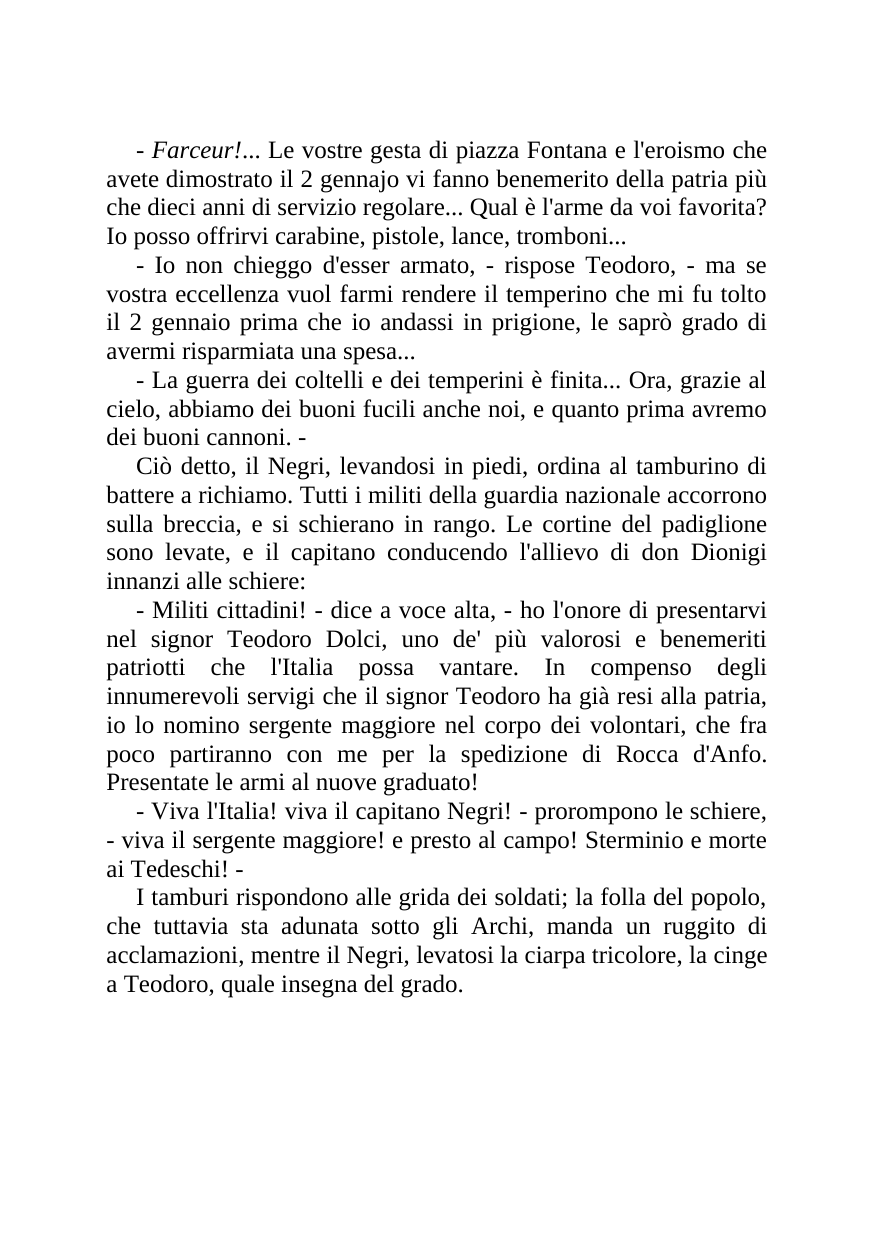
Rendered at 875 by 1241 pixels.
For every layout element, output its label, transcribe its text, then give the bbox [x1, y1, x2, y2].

text I tamburi rispondono alle grida dei soldati; la folla del popolo, che tuttavia sta adunata sotto gli Archi, manda un ruggito di acclamazioni, mentre il Negri, levatosi la ciarpa tricolore, la cinge a Teodoro, quale insegna del grado. [106, 882, 768, 997]
text - Viva l'Italia! viva il capitano Negri! - prorompono le schiere, - viva il sergente maggiore! e presto al campo! Sterminio e morte ai Tedeschi! - [106, 796, 768, 882]
text - Militi cittadini! - dice a voce alta, - ho l'onore di presentarvi nel signor Teodoro Dolci, uno de' più valorosi e benemeriti patriotti che l'Italia possa vantare. In compenso degli innumerevoli servigi che il signor Teodoro ha già resi alla patria, io lo nomino sergente maggiore nel corpo dei volontari, che fra poco partiranno con me per la spedizione di Rocca d'Anfo. Presentate le armi al nuove graduato! [106, 595, 768, 796]
text Ciò detto, il Negri, levandosi in piedi, ordina al tamburino di battere a richiamo. Tutti i militi della guardia nazionale accorrono sulla breccia, e si schierano in rango. Le cortine del padiglione sono levate, e il capitano conducendo l'allievo di don Dionigi innanzi alle schiere: [106, 451, 768, 595]
text - Io non chieggo d'esser armato, - rispose Teodoro, - ma se vostra eccellenza vuol farmi rendere il temperino che mi fu tolto il 2 gennaio prima che io andassi in prigione, le saprò grado di avermi risparmiata una spesa... [106, 250, 768, 365]
text - La guerra dei coltelli e dei temperini è finita... Ora, grazie al cielo, abbiamo dei buoni fucili anche noi, e quanto prima avremo dei buoni cannoni. - [106, 365, 768, 451]
text - Farceur!... Le vostre gesta di piazza Fontana e l'eroismo che avete dimostrato il 2 gennajo vi fanno benemerito della patria più che dieci anni di servizio regolare... Qual è l'arme da voi favorita? Io posso offrirvi carabine, pistole, lance, tromboni... [106, 135, 768, 250]
